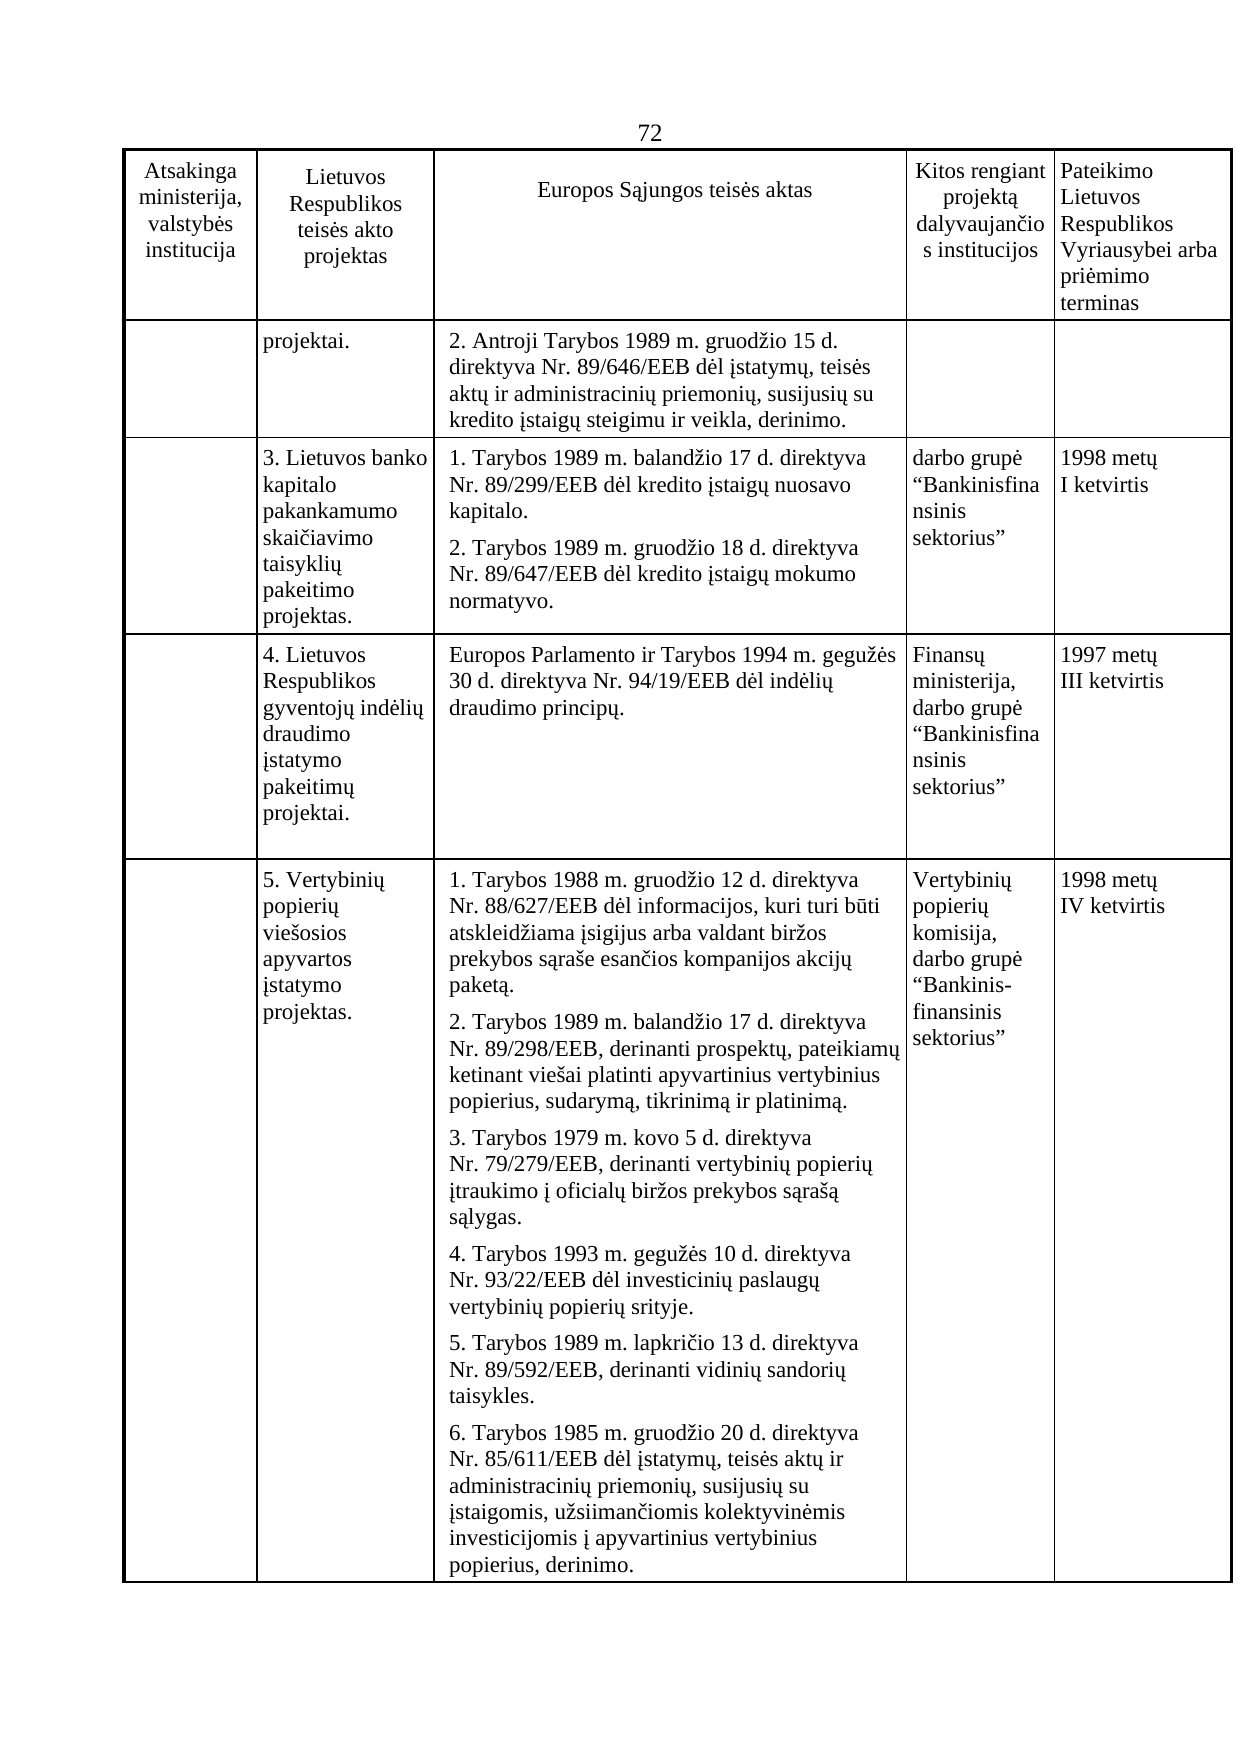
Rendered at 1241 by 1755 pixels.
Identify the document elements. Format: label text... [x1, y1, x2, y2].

table_header Lietuvos Respublikos teisės akto projektas [258, 151, 433, 319]
table_cell 3. Lietuvos banko kapitalo pakankamumo skaičiavimo taisyklių pakeitimo projektas. [258, 438, 433, 633]
table_cell [126, 321, 256, 437]
table_header Pateikimo Lietuvos Respublikos Vyriausybei arba priėmimo terminas [1055, 151, 1230, 319]
table_cell 1997 metų III ketvirtis [1055, 635, 1230, 858]
table_header Europos Sąjungos teisės aktas [435, 151, 906, 319]
table_cell [1055, 321, 1230, 437]
table_cell 5. Vertybinių popierių viešosios apyvartos įstatymo projektas. [258, 860, 433, 1581]
table_cell Europos Parlamento ir Tarybos 1994 m. gegužės 30 d. direktyva Nr. 94/19/EEB dėl indėlių draudimo principų. [435, 635, 906, 858]
table_cell [126, 860, 256, 1581]
table_cell [126, 635, 256, 858]
table_cell [126, 438, 256, 633]
table_cell darbo grupė “Bankinisfinansinis sektorius” [907, 438, 1054, 633]
table_cell 1. Tarybos 1989 m. balandžio 17 d. direktyva Nr. 89/299/EEB dėl kredito įstaigų nuosavo kapitalo. 2. Tarybos 1989 m. gruodžio 18 d. direktyva Nr. 89/647/EEB dėl kredito įstaigų mokumo normatyvo. [435, 438, 906, 633]
table_cell 4. Lietuvos Respublikos gyventojų indėlių draudimo įstatymo pakeitimų projektai. [258, 635, 433, 858]
table_cell 1998 metų IV ketvirtis [1055, 860, 1230, 1581]
table_cell 1. Tarybos 1988 m. gruodžio 12 d. direktyva Nr. 88/627/EEB dėl informacijos, kuri turi būti atskleidžiama įsigijus arba valdant biržos prekybos sąraše esančios kompanijos akcijų paketą. 2. Tarybos 1989 m. balandžio 17 d. direktyva Nr. 89/298/EEB, derinanti prospektų, pateikiamų ketinant viešai platinti apyvartinius vertybinius popierius, sudarymą, tikrinimą ir platinimą. 3. Tarybos 1979 m. kovo 5 d. direktyva Nr. 79/279/EEB, derinanti vertybinių popierių įtraukimo į oficialų biržos prekybos sąrašą sąlygas. 4. Tarybos 1993 m. gegužės 10 d. direktyva Nr. 93/22/EEB dėl investicinių paslaugų vertybinių popierių srityje. 5. Tarybos 1989 m. lapkričio 13 d. direktyva Nr. 89/592/EEB, derinanti vidinių sandorių taisykles. 6. Tarybos 1985 m. gruodžio 20 d. direktyva Nr. 85/611/EEB dėl įstatymų, teisės aktų ir administracinių priemonių, susijusių su įstaigomis, užsiimančiomis kolektyvinėmis investicijomis į apyvartinius vertybinius popierius, derinimo. [435, 860, 906, 1581]
table_cell 2. Antroji Tarybos 1989 m. gruodžio 15 d. direktyva Nr. 89/646/EEB dėl įstatymų, teisės aktų ir administracinių priemonių, susijusių su kredito įstaigų steigimu ir veikla, derinimo. [435, 321, 906, 437]
table_cell 1998 metų I ketvirtis [1055, 438, 1230, 633]
table_cell Vertybinių popierių komisija, darbo grupė “Bankinis-finansinis sektorius” [907, 860, 1054, 1581]
table_cell Finansų ministerija, darbo grupė “Bankinisfinansinis sektorius” [907, 635, 1054, 858]
table_cell [907, 321, 1054, 437]
table_cell projektai. [258, 321, 433, 437]
table_header Atsakinga ministerija, valstybės institucija [126, 151, 256, 319]
table_header Kitos rengiant projektą dalyvaujančios institucijos [907, 151, 1054, 319]
